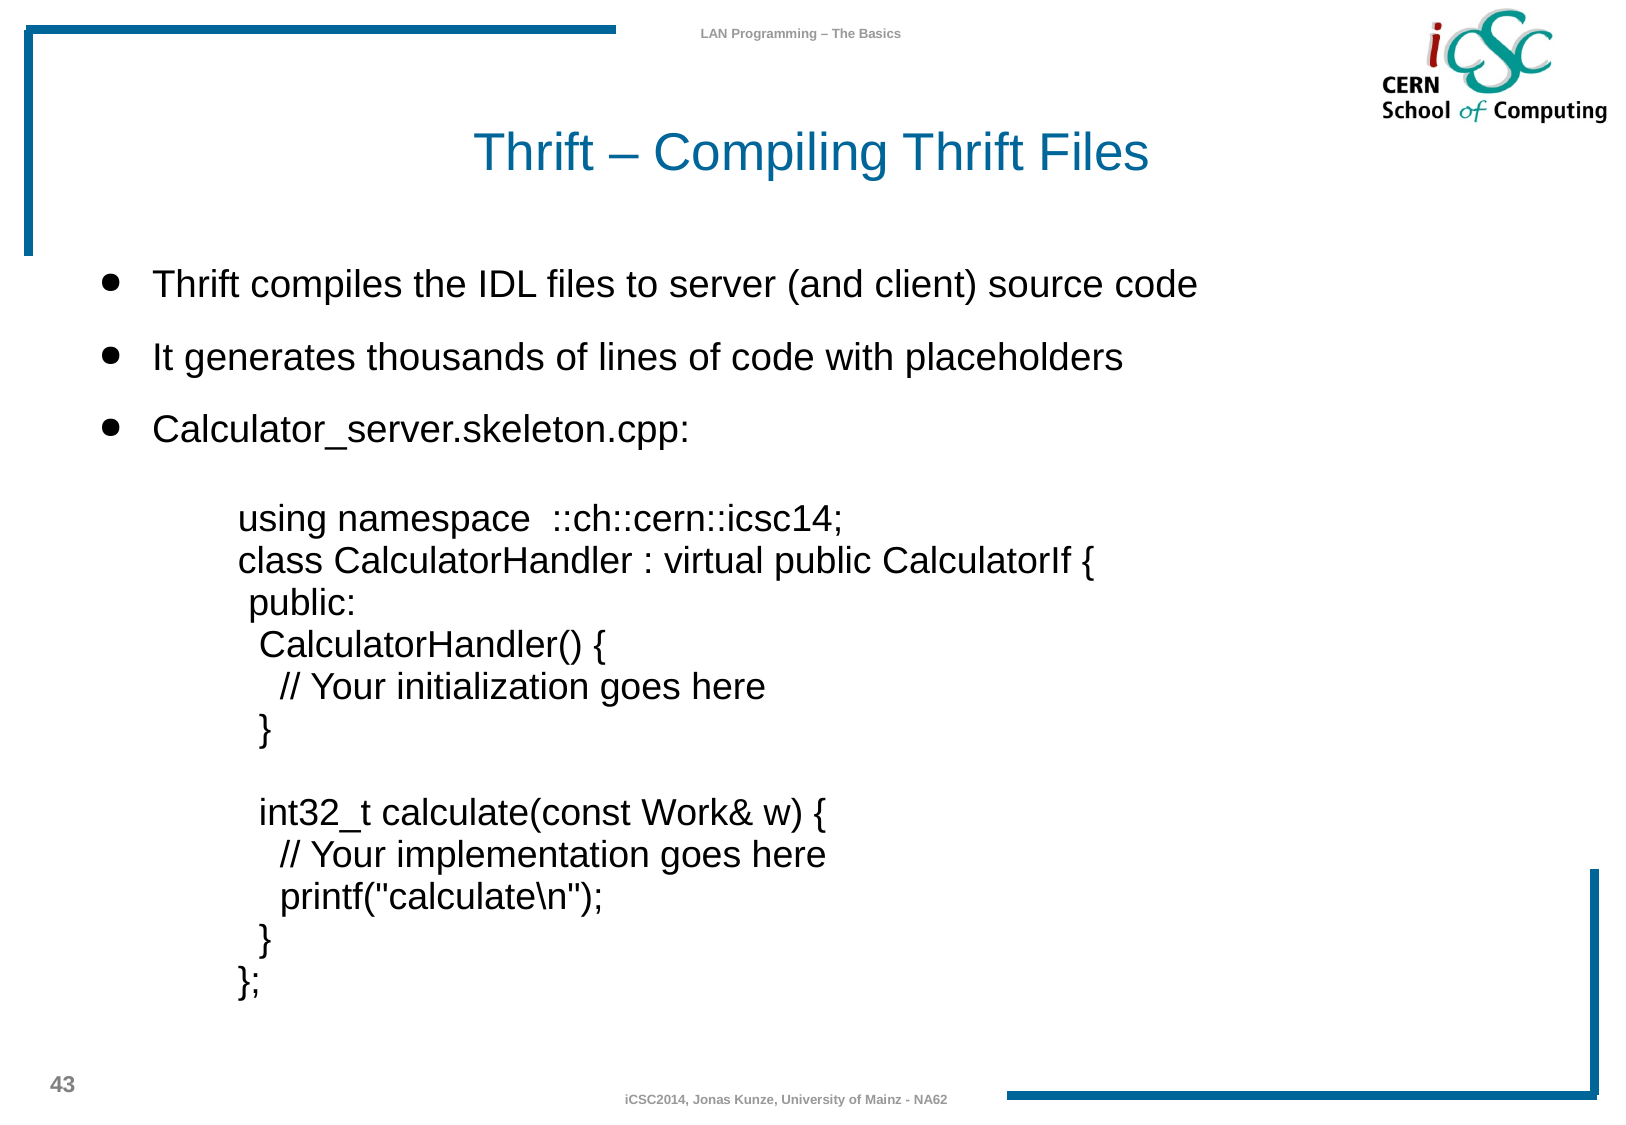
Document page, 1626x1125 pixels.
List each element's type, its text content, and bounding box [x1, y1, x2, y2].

text_box using namespace ::ch::cern::icsc14; class CalculatorHandler : virtual public CalculatorIf { public: CalculatorHandler() { // Your initialization goes here } int32_t calculate(const Work& w) { // Your implementation goes here printf("calculate\n"); } }; [223, 490, 1619, 1064]
list Thrift compiles the IDL files to server (and client) source code It generates thousands of lines of code with placeholders Calculator_server.skeleton.cpp: [81, 263, 1512, 1051]
picture [1381, 8, 1608, 125]
title Thrift – Compiling Thrift Files [81, 44, 1544, 233]
